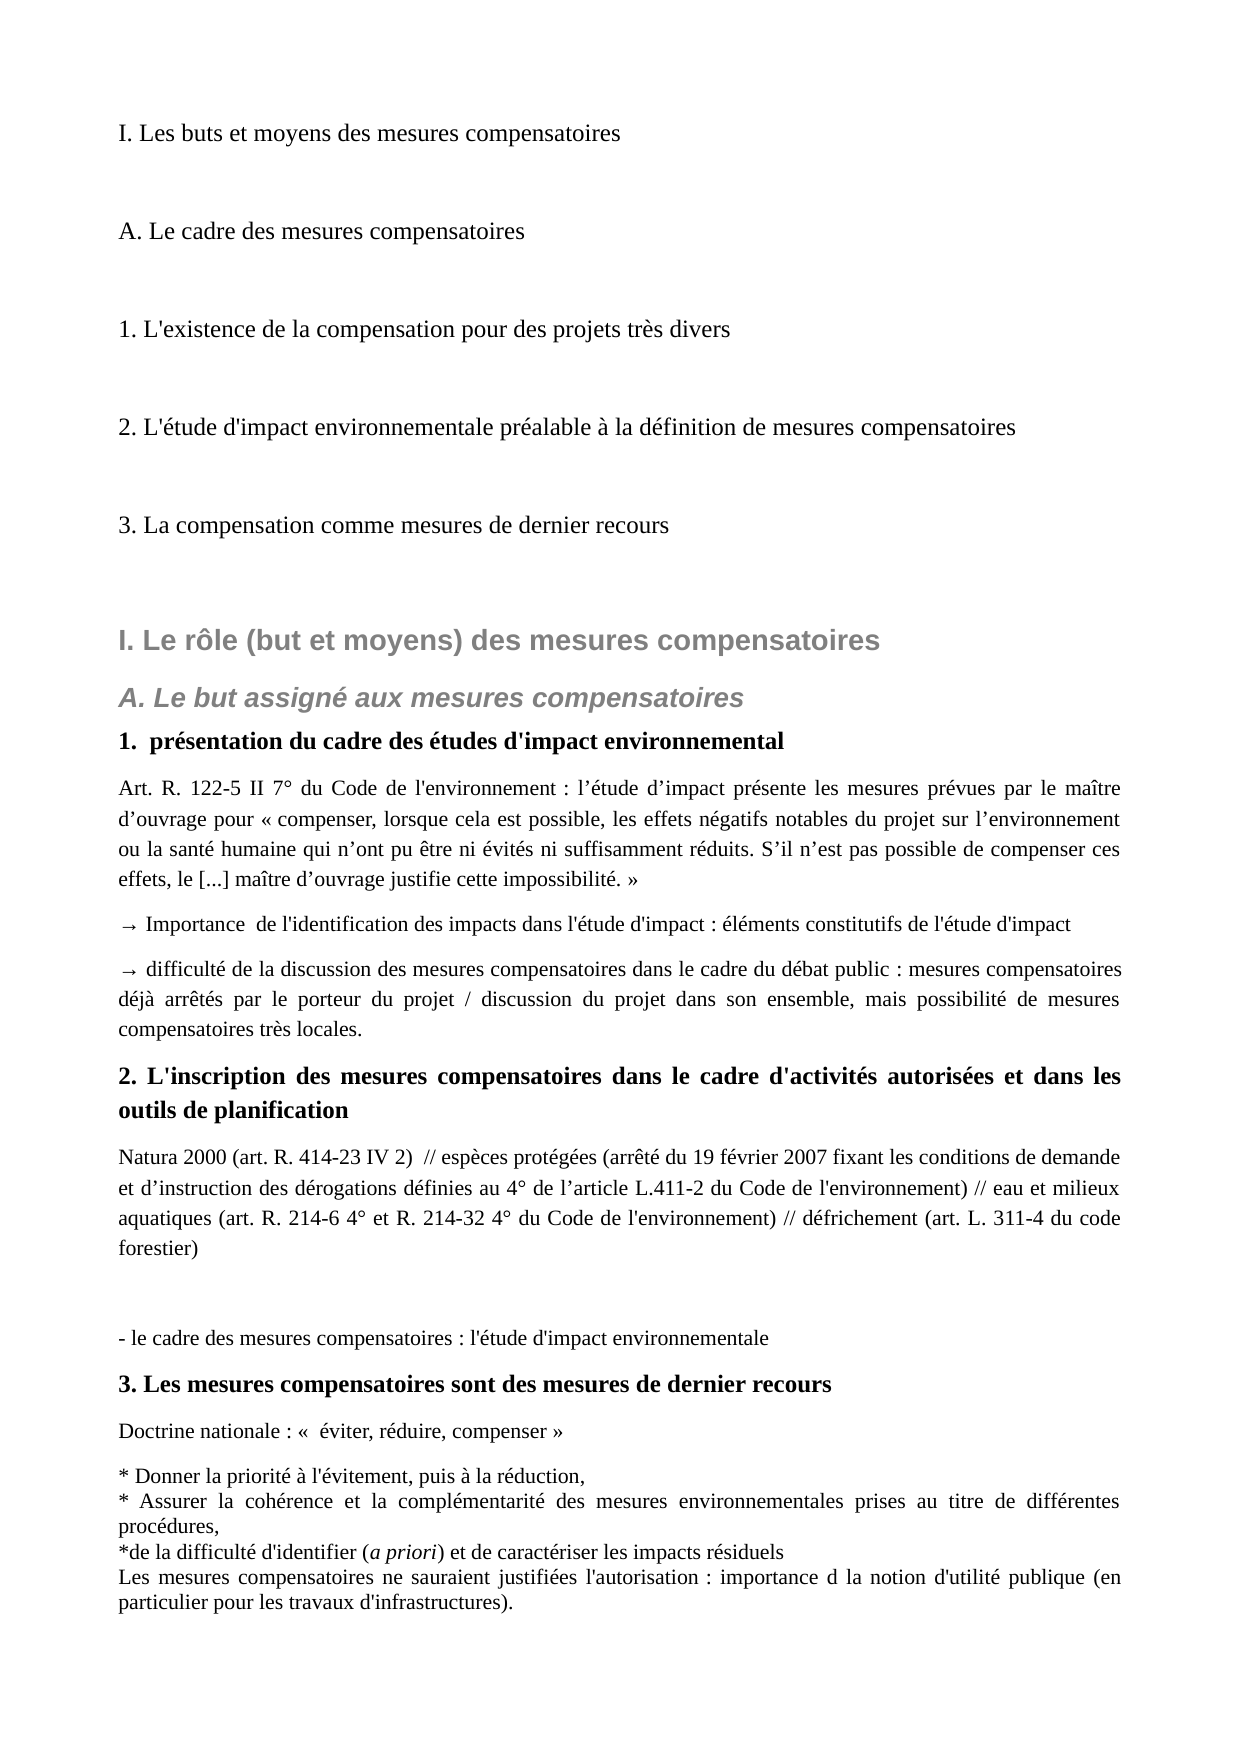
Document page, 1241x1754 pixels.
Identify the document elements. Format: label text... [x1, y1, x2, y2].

subtitle I. Le rôle (but et moyens) des mesures compensatoires [118, 623, 1122, 657]
text 1. présentation du cadre des études d'impact environnemental [118, 726, 1122, 755]
text A. Le cadre des mesures compensatoires [118, 216, 1122, 245]
text 3. Les mesures compensatoires sont des mesures de dernier recours [118, 1369, 1122, 1398]
text → Importance de l'identification des impacts dans l'étude d'impact : éléments constitutifs de l'étude d'impact [118, 911, 1122, 936]
text * Assurer la cohérence et la complémentarité des mesures environnementales prises au titre de différentes procédures, [118, 1488, 1122, 1539]
text 3. La compensation comme mesures de dernier recours [118, 511, 1122, 539]
text Les mesures compensatoires ne sauraient justifiées l'autorisation : importance d la notion d'utilité publique (en particulier pour les travaux d'infrastructures). [118, 1564, 1122, 1614]
subtitle A. Le but assigné aux mesures compensatoires [118, 682, 1122, 714]
text I. Les buts et moyens des mesures compensatoires [118, 118, 1122, 147]
text Art. R. 122-5 II 7° du Code de l'environnement : l’étude d’impact présente les mesures prévues par le maître d’ouvrage pour « compenser, lorsque cela est possible, les effets négatifs notables du projet sur l’environnement ou la santé humaine qui n’ont pu être ni évités ni suffisamment réduits. S’il n’est pas possible de compenser ces effets, le [...] maître d’ouvrage justifie cette impossibilité. » [118, 775, 1122, 891]
text - le cadre des mesures compensatoires : l'étude d'impact environnementale [118, 1324, 1122, 1350]
text *de la difficulté d'identifier (a priori) et de caractériser les impacts résiduels [118, 1539, 1122, 1564]
text → difficulté de la discussion des mesures compensatoires dans le cadre du débat public : mesures compensatoires déjà arrêtés par le porteur du projet / discussion du projet dans son ensemble, mais possibilité de mesures compensatoires très locales. [118, 956, 1122, 1041]
text 1. L'existence de la compensation pour des projets très divers [118, 314, 1122, 343]
text Natura 2000 (art. R. 414-23 IV 2) // espèces protégées (arrêté du 19 février 2007 fixant les conditions de demande et d’instruction des dérogations définies au 4° de l’article L.411-2 du Code de l'environnement) // eau et milieux aquatiques (art. R. 214-6 4° et R. 214-32 4° du Code de l'environnement) // défrichement (art. L. 311-4 du code forestier) [118, 1144, 1122, 1260]
text 2. L'étude d'impact environnementale préalable à la définition de mesures compensatoires [118, 412, 1122, 441]
text Doctrine nationale : « éviter, réduire, compenser » [118, 1418, 1122, 1443]
text * Donner la priorité à l'évitement, puis à la réduction, [118, 1463, 1122, 1488]
text 2. L'inscription des mesures compensatoires dans le cadre d'activités autorisées et dans les outils de planification [118, 1061, 1122, 1124]
